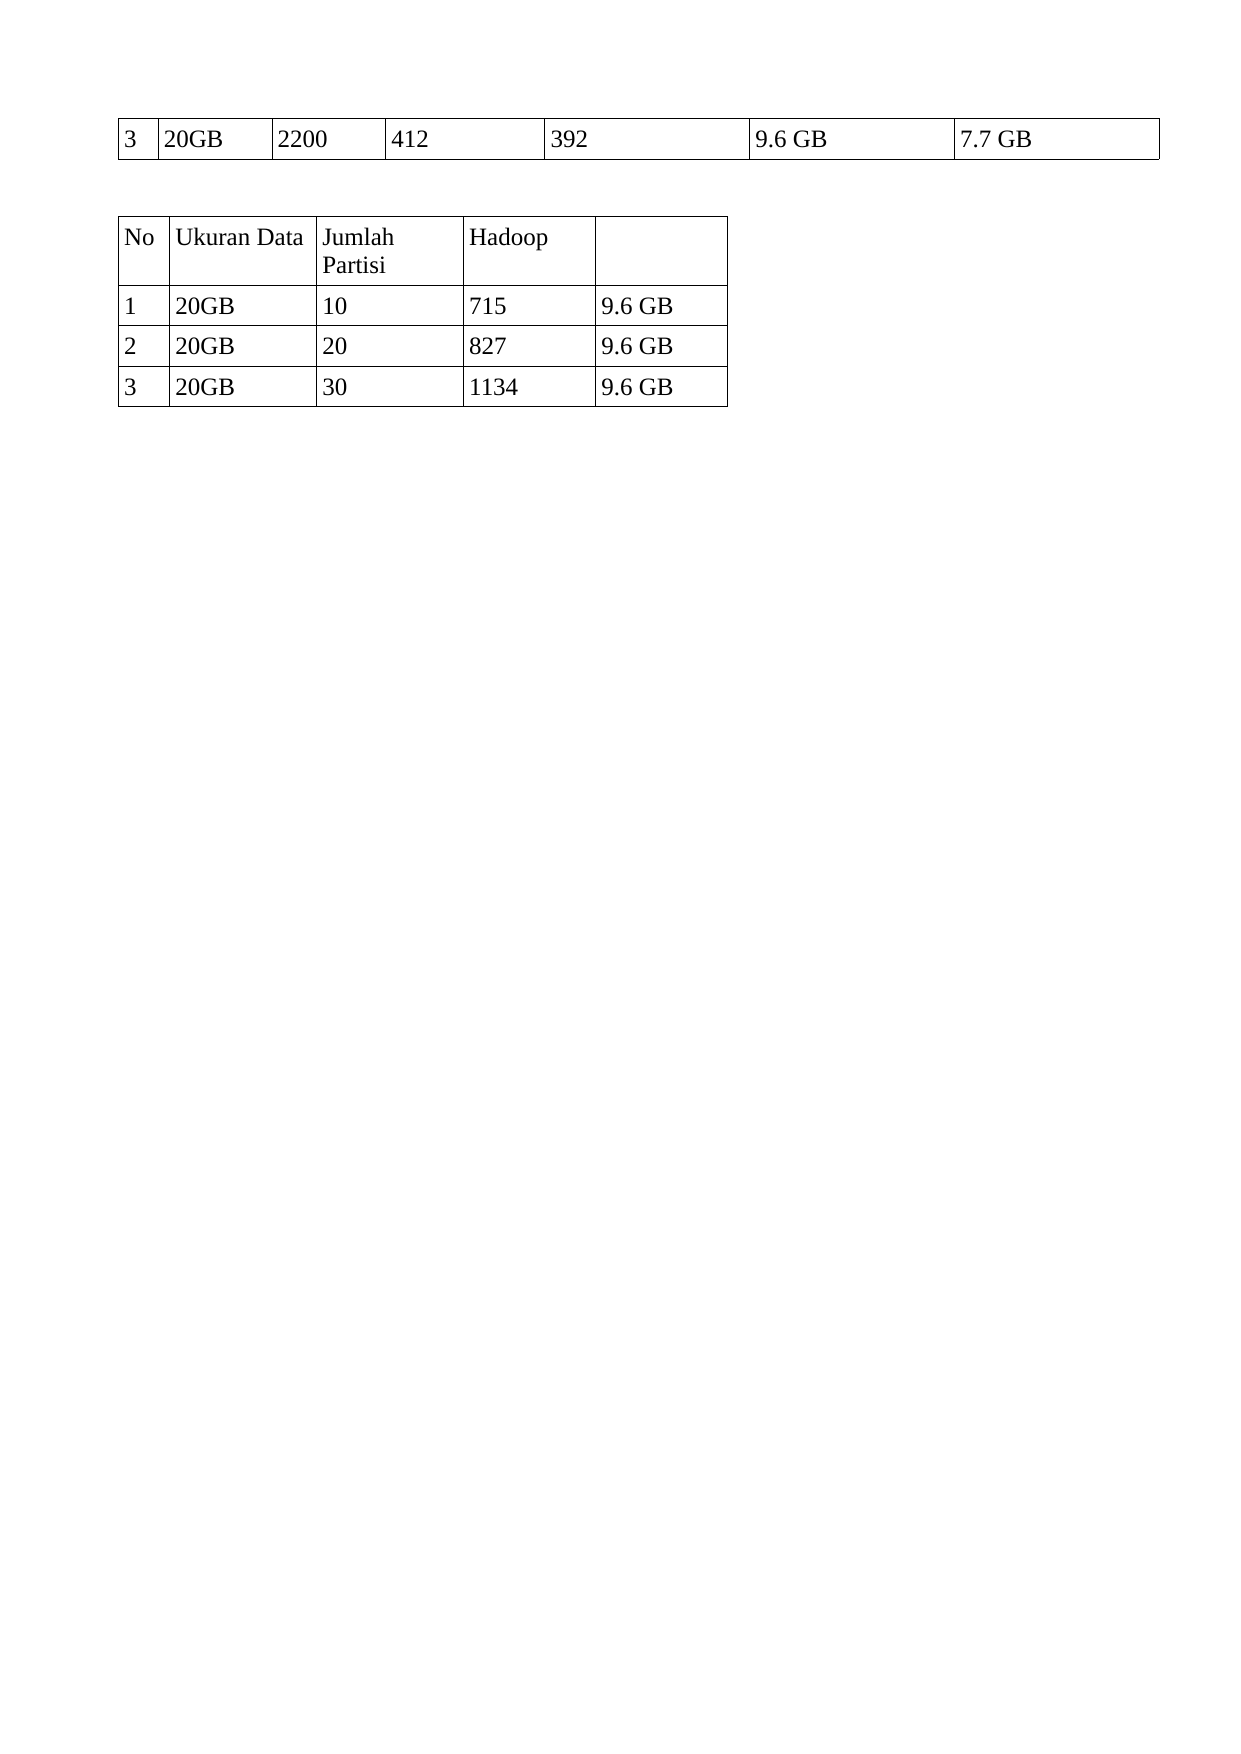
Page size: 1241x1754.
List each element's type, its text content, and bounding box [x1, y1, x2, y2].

table_cell 9.6 GB [596, 326, 727, 366]
table_header Jumlah Partisi [317, 217, 463, 285]
table_cell 412 [386, 119, 544, 158]
table_cell 20GB [170, 326, 316, 366]
table_header Ukuran Data [170, 217, 316, 285]
table_cell 30 [317, 367, 463, 406]
table_cell 3 [119, 119, 158, 158]
table_header [596, 217, 727, 285]
table_cell 9.6 GB [750, 119, 954, 158]
table_cell 7.7 GB [955, 119, 1159, 158]
table_header Hadoop [464, 217, 595, 285]
table_cell 2 [119, 326, 169, 366]
table_cell 715 [464, 286, 595, 325]
table_cell 20GB [170, 286, 316, 325]
table_cell 2200 [273, 119, 385, 158]
table_cell 20GB [170, 367, 316, 406]
table_cell 827 [464, 326, 595, 366]
table_cell 1 [119, 286, 169, 325]
table_cell 20 [317, 326, 463, 366]
table_cell 10 [317, 286, 463, 325]
table_cell 1134 [464, 367, 595, 406]
table_cell 9.6 GB [596, 367, 727, 406]
table_cell 20GB [159, 119, 272, 158]
table_cell 9.6 GB [596, 286, 727, 325]
table_cell 3 [119, 367, 169, 406]
table_cell 392 [545, 119, 749, 158]
table_header No [119, 217, 169, 285]
